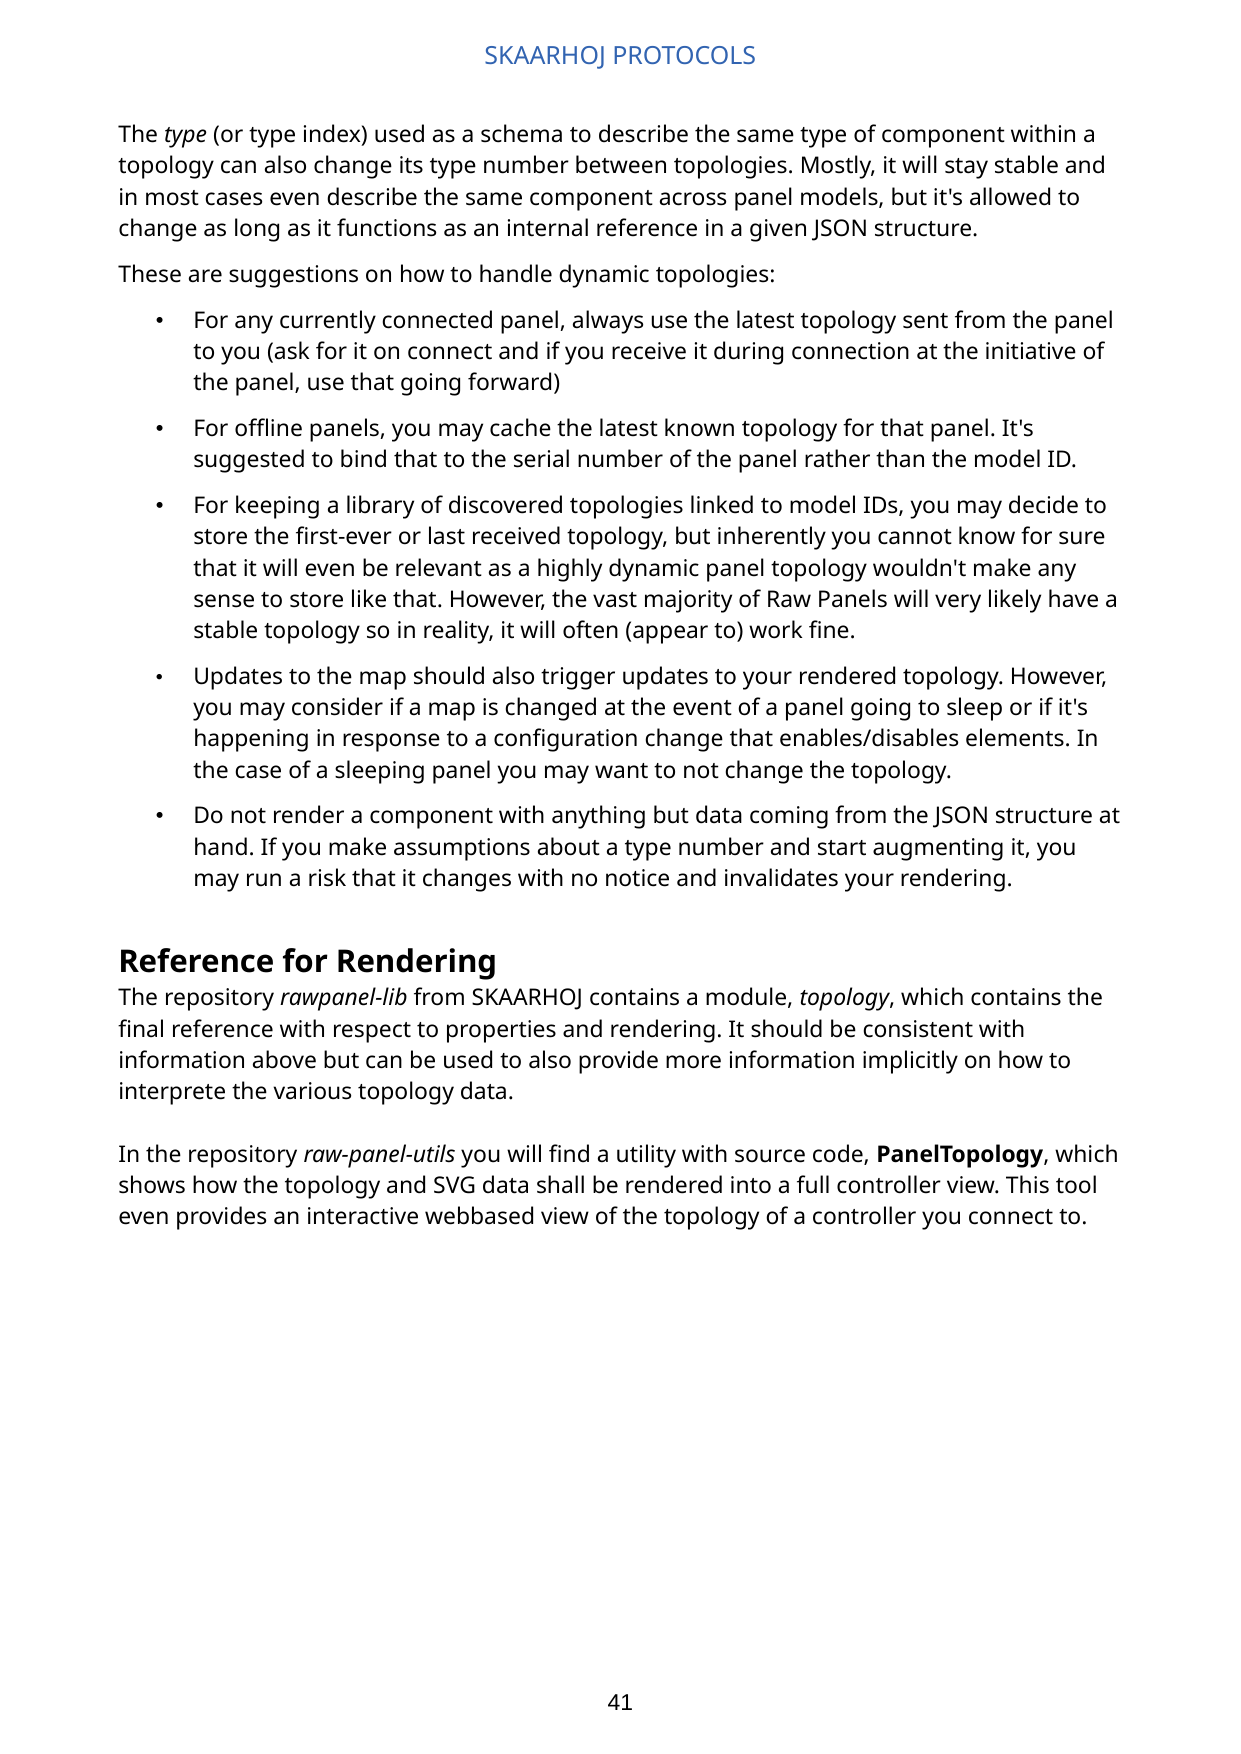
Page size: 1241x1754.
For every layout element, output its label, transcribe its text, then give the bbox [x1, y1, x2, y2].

list For keeping a library of discovered topologies linked to model IDs, you may decide to store the first-ever or last received topology, but inherently you cannot know for sure that it will even be relevant as a highly dynamic panel topology wouldn't make any sense to store like that. However, the vast majority of Raw Panels will very likely have a stable topology so in reality, it will often (appear to) work fine. [156, 489, 1122, 645]
list For any currently connected panel, always use the latest topology sent from the panel to you (ask for it on connect and if you receive it during connection at the initiative of the panel, use that going forward) [156, 303, 1122, 397]
text The type (or type index) used as a schema to describe the same type of component within a topology can also change its type number between topologies. Mostly, it will stay stable and in most cases even describe the same component across panel models, but it's allowed to change as long as it functions as an internal reference in a given JSON structure. [118, 118, 1122, 243]
text These are suggestions on how to handle dynamic topologies: [118, 258, 1122, 289]
text The repository rawpanel-lib from SKAARHOJ contains a module, topology, which contains the final reference with respect to properties and rendering. It should be consistent with information above but can be used to also provide more information implicitly on how to interprete the various topology data. [118, 981, 1122, 1106]
subtitle Reference for Rendering [118, 939, 1122, 981]
text In the repository raw-panel-utils you will find a utility with source code, PanelTopology, which shows how the topology and SVG data shall be rendered into a full controller view. This tool even provides an interactive webbased view of the topology of a controller you connect to. [118, 1138, 1122, 1231]
list Updates to the map should also trigger updates to your rendered topology. However, you may consider if a map is changed at the event of a panel going to sleep or if it's happening in response to a configuration change that enables/disables elements. In the case of a sleeping panel you may want to not change the topology. [156, 660, 1122, 785]
list For offline panels, you may cache the latest known topology for that panel. It's suggested to bind that to the serial number of the panel rather than the model ID. [156, 412, 1122, 474]
list Do not render a component with anything but data coming from the JSON structure at hand. If you make assumptions about a type number and start augmenting it, you may run a risk that it changes with no notice and invalidates your rendering. [156, 799, 1122, 893]
